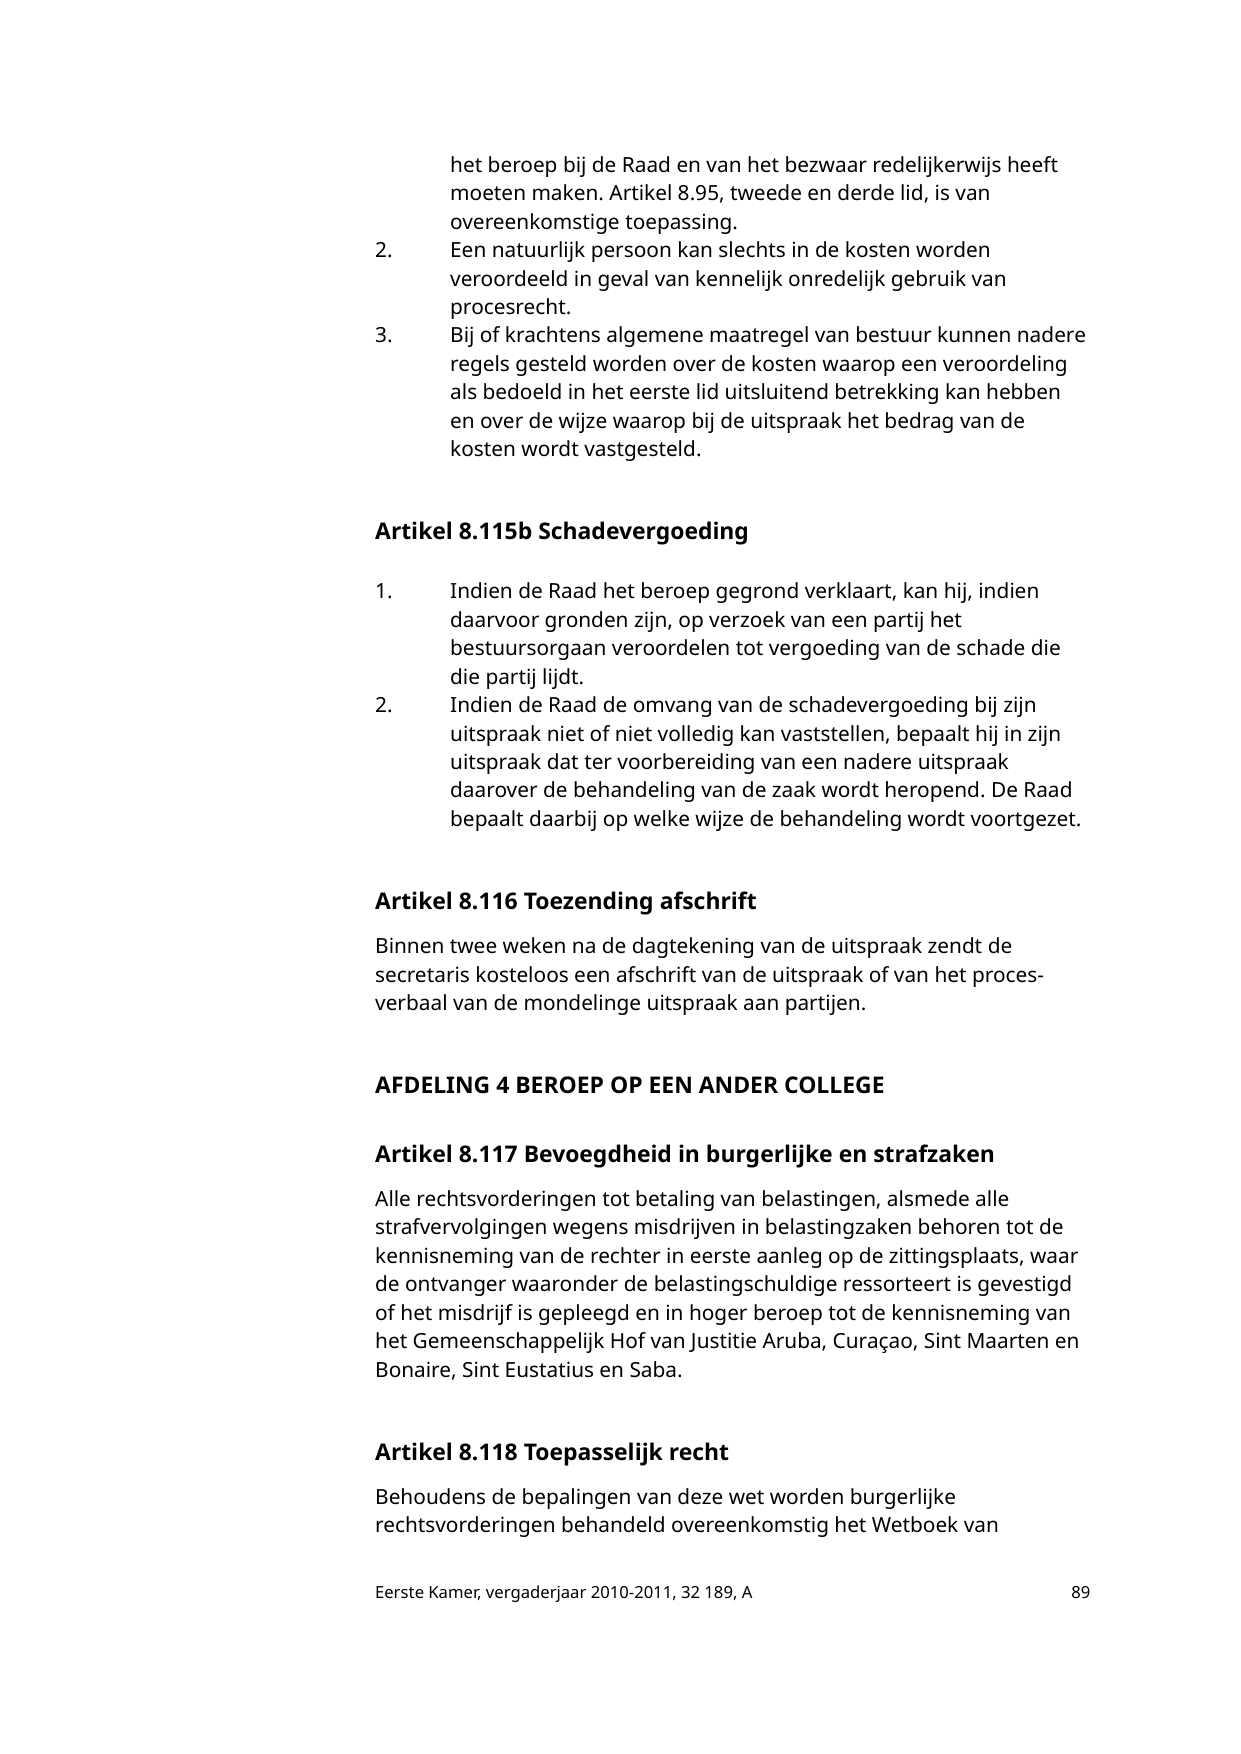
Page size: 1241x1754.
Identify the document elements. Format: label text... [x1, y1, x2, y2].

list het beroep bij de Raad en van het bezwaar redelijkerwijs heeft moeten maken. Artikel 8.95, tweede en derde lid, is van overeenkomstige toepassing. [375, 150, 1090, 235]
text Binnen twee weken na de dagtekening van de uitspraak zendt de secretaris kosteloos een afschrift van de uitspraak of van het proces-verbaal van de mondelinge uitspraak aan partijen. [375, 931, 1090, 1017]
text Alle rechtsvorderingen tot betaling van belastingen, alsmede alle strafvervolgingen wegens misdrijven in belastingzaken behoren tot de kennisneming van de rechter in eerste aanleg op de zittingsplaats, waar de ontvanger waaronder de belastingschuldige ressorteert is gevestigd of het misdrijf is gepleegd en in hoger beroep tot de kennisneming van het Gemeenschappelijk Hof van Justitie Aruba, Curaçao, Sint Maarten en Bonaire, Sint Eustatius en Saba. [375, 1184, 1090, 1383]
subtitle Artikel 8.118 Toepasselijk recht [375, 1436, 1090, 1467]
list Indien de Raad de omvang van de schadevergoeding bij zijn uitspraak niet of niet volledig kan vaststellen, bepaalt hij in zijn uitspraak dat ter voorbereiding van een nadere uitspraak daarover de behandeling van de zaak wordt heropend. De Raad bepaalt daarbij op welke wijze de behandeling wordt voortgezet. [375, 690, 1090, 832]
subtitle Artikel 8.116 Toezending afschrift [375, 885, 1090, 916]
subtitle Artikel 8.117 Bevoegdheid in burgerlijke en strafzaken [375, 1138, 1090, 1169]
subtitle AFDELING 4 BEROEP OP EEN ANDER COLLEGE [375, 1069, 1090, 1100]
list Indien de Raad het beroep gegrond verklaart, kan hij, indien daarvoor gronden zijn, op verzoek van een partij het bestuursorgaan veroordelen tot vergoeding van de schade die die partij lijdt. [375, 577, 1090, 690]
list Bij of krachtens algemene maatregel van bestuur kunnen nadere regels gesteld worden over de kosten waarop een veroordeling als bedoeld in het eerste lid uitsluitend betrekking kan hebben en over de wijze waarop bij de uitspraak het bedrag van de kosten wordt vastgesteld. [375, 321, 1090, 463]
text Behoudens de bepalingen van deze wet worden burgerlijke rechtsvorderingen behandeld overeenkomstig het Wetboek van [375, 1482, 1090, 1539]
list Een natuurlijk persoon kan slechts in de kosten worden veroordeeld in geval van kennelijk onredelijk gebruik van procesrecht. [375, 235, 1090, 321]
subtitle Artikel 8.115b Schadevergoeding [375, 515, 1090, 547]
